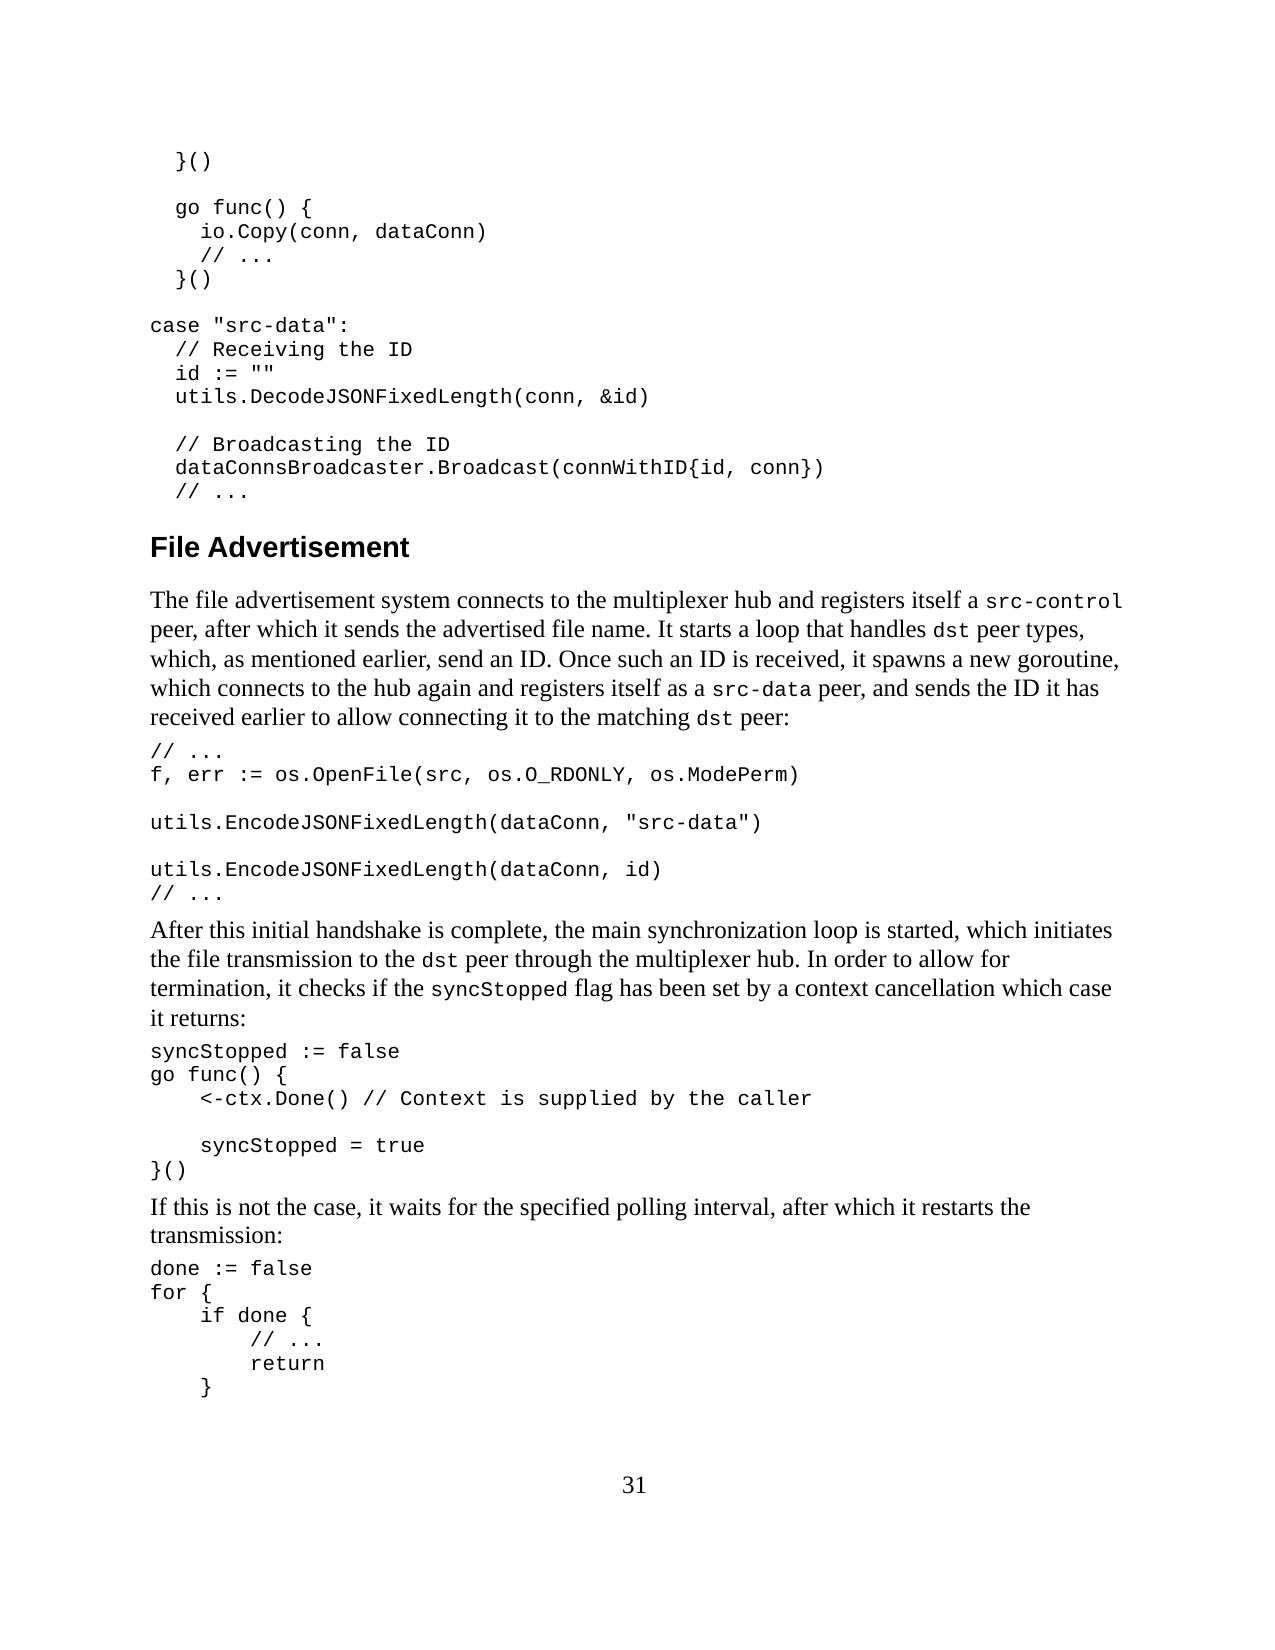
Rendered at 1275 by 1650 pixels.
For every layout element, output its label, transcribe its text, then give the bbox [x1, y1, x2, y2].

text }() [150, 1159, 1125, 1183]
text }() [150, 150, 1125, 174]
text // ... [150, 883, 1125, 906]
text utils.EncodeJSONFixedLength(dataConn, id) [150, 859, 1125, 883]
text id := "" [150, 363, 1125, 386]
text If this is not the case, it waits for the specified polling interval, after which it restarts the transmission: [150, 1192, 1125, 1249]
text } [150, 1376, 1125, 1400]
text // ... [150, 741, 1125, 764]
text dataConnsBroadcaster.Broadcast(connWithID{id, conn}) [150, 457, 1125, 481]
text // ... [150, 244, 1125, 268]
text syncStopped = true [150, 1135, 1125, 1159]
text if done { [150, 1305, 1125, 1329]
text // Broadcasting the ID [150, 434, 1125, 457]
text <-ctx.Done() // Context is supplied by the caller [150, 1088, 1125, 1112]
text return [150, 1353, 1125, 1376]
text f, err := os.OpenFile(src, os.O_RDONLY, os.ModePerm) [150, 764, 1125, 788]
text utils.EncodeJSONFixedLength(dataConn, "src-data") [150, 812, 1125, 835]
text go func() { [150, 1064, 1125, 1088]
text // ... [150, 481, 1125, 505]
text syncStopped := false [150, 1041, 1125, 1064]
text io.Copy(conn, dataConn) [150, 221, 1125, 244]
text for { [150, 1282, 1125, 1305]
text done := false [150, 1258, 1125, 1282]
text After this initial handshake is complete, the main synchronization loop is started, which initiates the file transmission to the dst peer through the multiplexer hub. In order to allow for termination, it checks if the syncStopped flag has been set by a context cancellation which case it returns: [150, 915, 1125, 1032]
text // ... [150, 1329, 1125, 1353]
subtitle File Advertisement [150, 530, 1125, 563]
text // Receiving the ID [150, 339, 1125, 363]
text case "src-data": [150, 316, 1125, 339]
text }() [150, 268, 1125, 292]
text The file advertisement system connects to the multiplexer hub and registers itself a src-control peer, after which it sends the advertised file name. It starts a loop that handles dst peer types, which, as mentioned earlier, send an ID. Once such an ID is received, it spawns a new goroutine, which connects to the hub again and registers itself as a src-data peer, and sends the ID it has received earlier to allow connecting it to the matching dst peer: [150, 585, 1125, 732]
text utils.DecodeJSONFixedLength(conn, &id) [150, 386, 1125, 410]
text go func() { [150, 197, 1125, 221]
